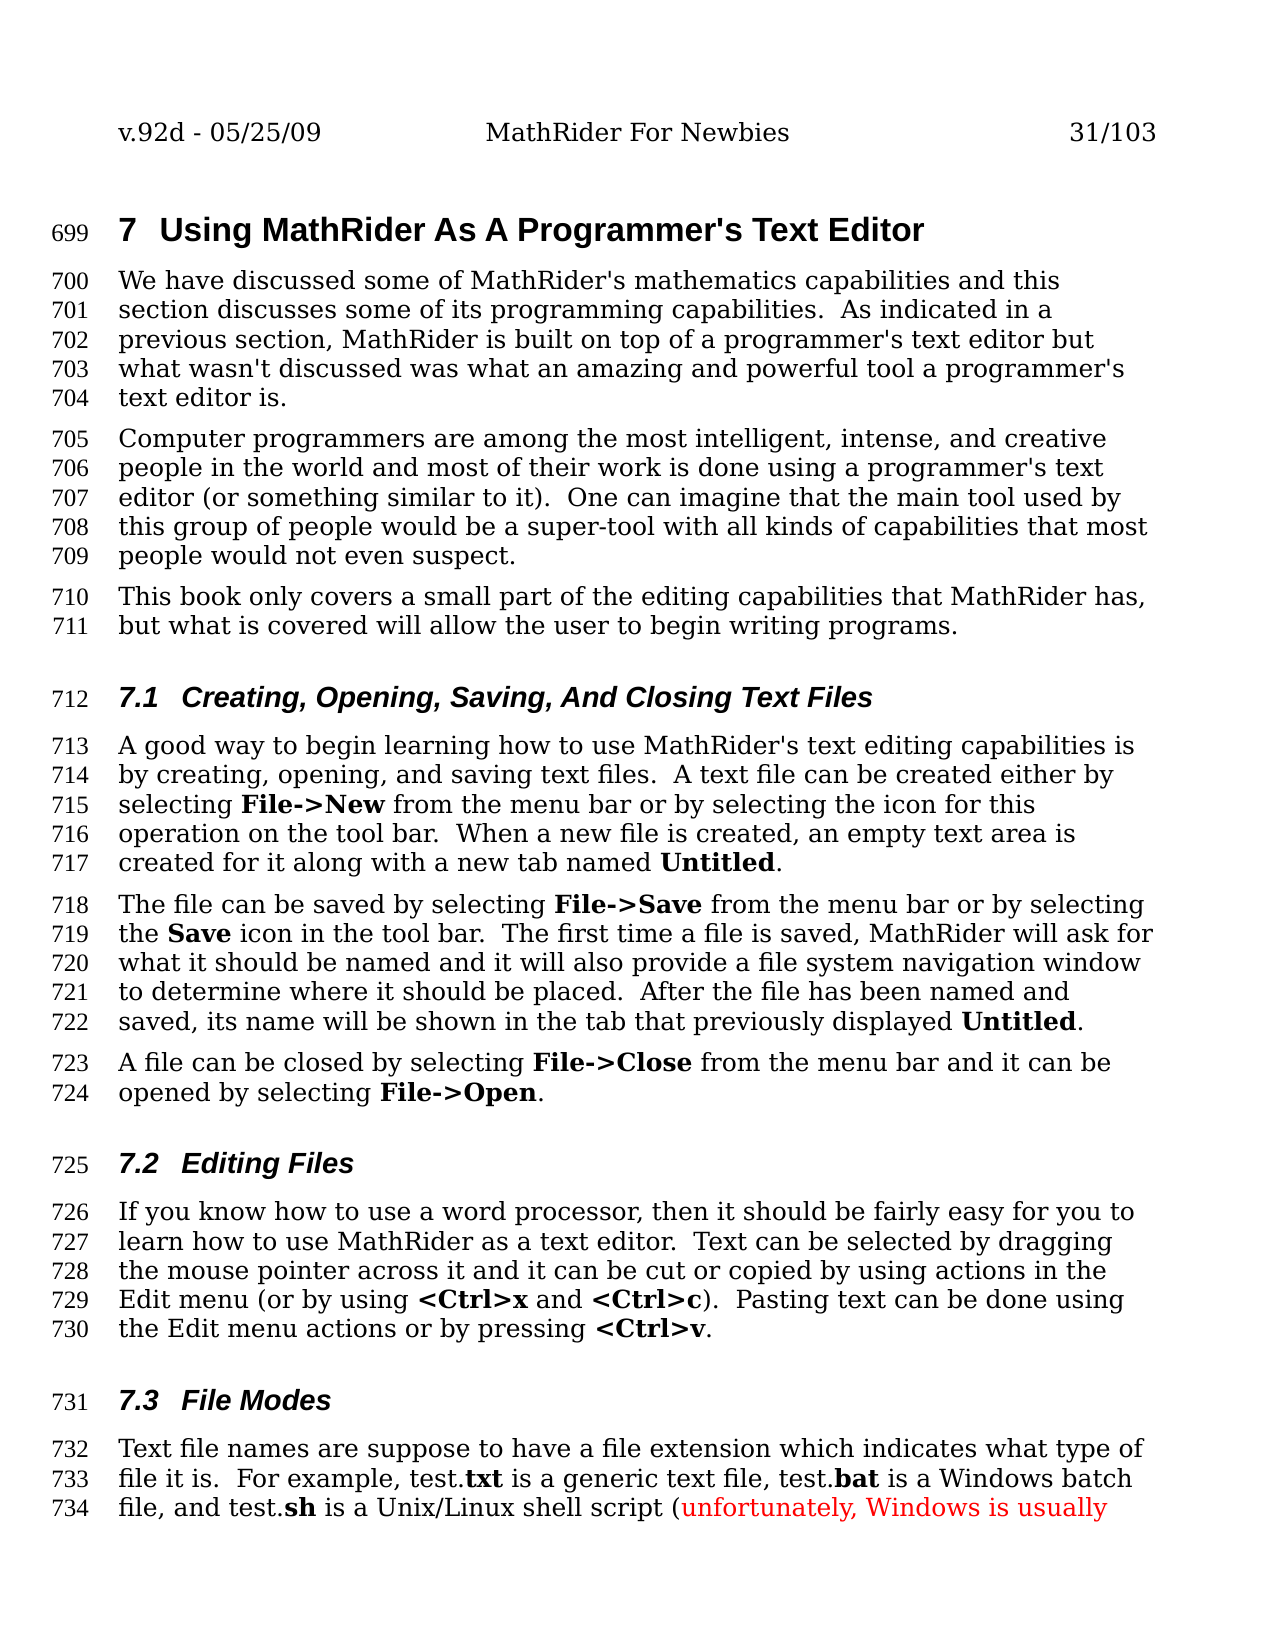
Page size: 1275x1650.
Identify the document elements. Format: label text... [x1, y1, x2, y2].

text We have discussed some of MathRider's mathematics capabilities and this section discusses some of its programming capabilities. As indicated in a previous section, MathRider is built on top of a programmer's text editor but what wasn't discussed was what an amazing and powerful tool a programmer's text editor is. [118, 266, 1157, 412]
subtitle Creating, Opening, Saving, And Closing Text Files [118, 680, 1157, 713]
text Text file names are suppose to have a file extension which indicates what type of file it is. For example, test.txt is a generic text file, test.bat is a Windows batch file, and test.sh is a Unix/Linux shell script (unfortunately, Windows is usually [118, 1434, 1157, 1522]
text Computer programmers are among the most intelligent, intense, and creative people in the world and most of their work is done using a programmer's text editor (or something similar to it). One can imagine that the main tool used by this group of people would be a super-tool with all kinds of capabilities that most people would not even suspect. [118, 424, 1157, 570]
subtitle File Modes [118, 1383, 1157, 1416]
subtitle Editing Files [118, 1146, 1157, 1179]
text The file can be saved by selecting File->Save from the menu bar or by selecting the Save icon in the tool bar. The first time a file is saved, MathRider will ask for what it should be named and it will also provide a file system navigation window to determine where it should be placed. After the file has been named and saved, its name will be shown in the tab that previously displayed Untitled. [118, 889, 1157, 1036]
text This book only covers a small part of the editing capabilities that MathRider has, but what is covered will allow the user to begin writing programs. [118, 582, 1157, 641]
subtitle Using MathRider As A Programmer's Text Editor [118, 210, 1157, 248]
text A good way to begin learning how to use MathRider's text editing capabilities is by creating, opening, and saving text files. A text file can be created either by selecting File->New from the menu bar or by selecting the icon for this operation on the tool bar. When a new file is created, an empty text area is created for it along with a new tab named Untitled. [118, 731, 1157, 877]
text If you know how to use a word processor, then it should be fairly easy for you to learn how to use MathRider as a text editor. Text can be selected by dragging the mouse pointer across it and it can be cut or copied by using actions in the Edit menu (or by using <Ctrl>x and <Ctrl>c). Pasting text can be done using the Edit menu actions or by pressing <Ctrl>v. [118, 1197, 1157, 1344]
text A file can be closed by selecting File->Close from the menu bar and it can be opened by selecting File->Open. [118, 1048, 1157, 1107]
